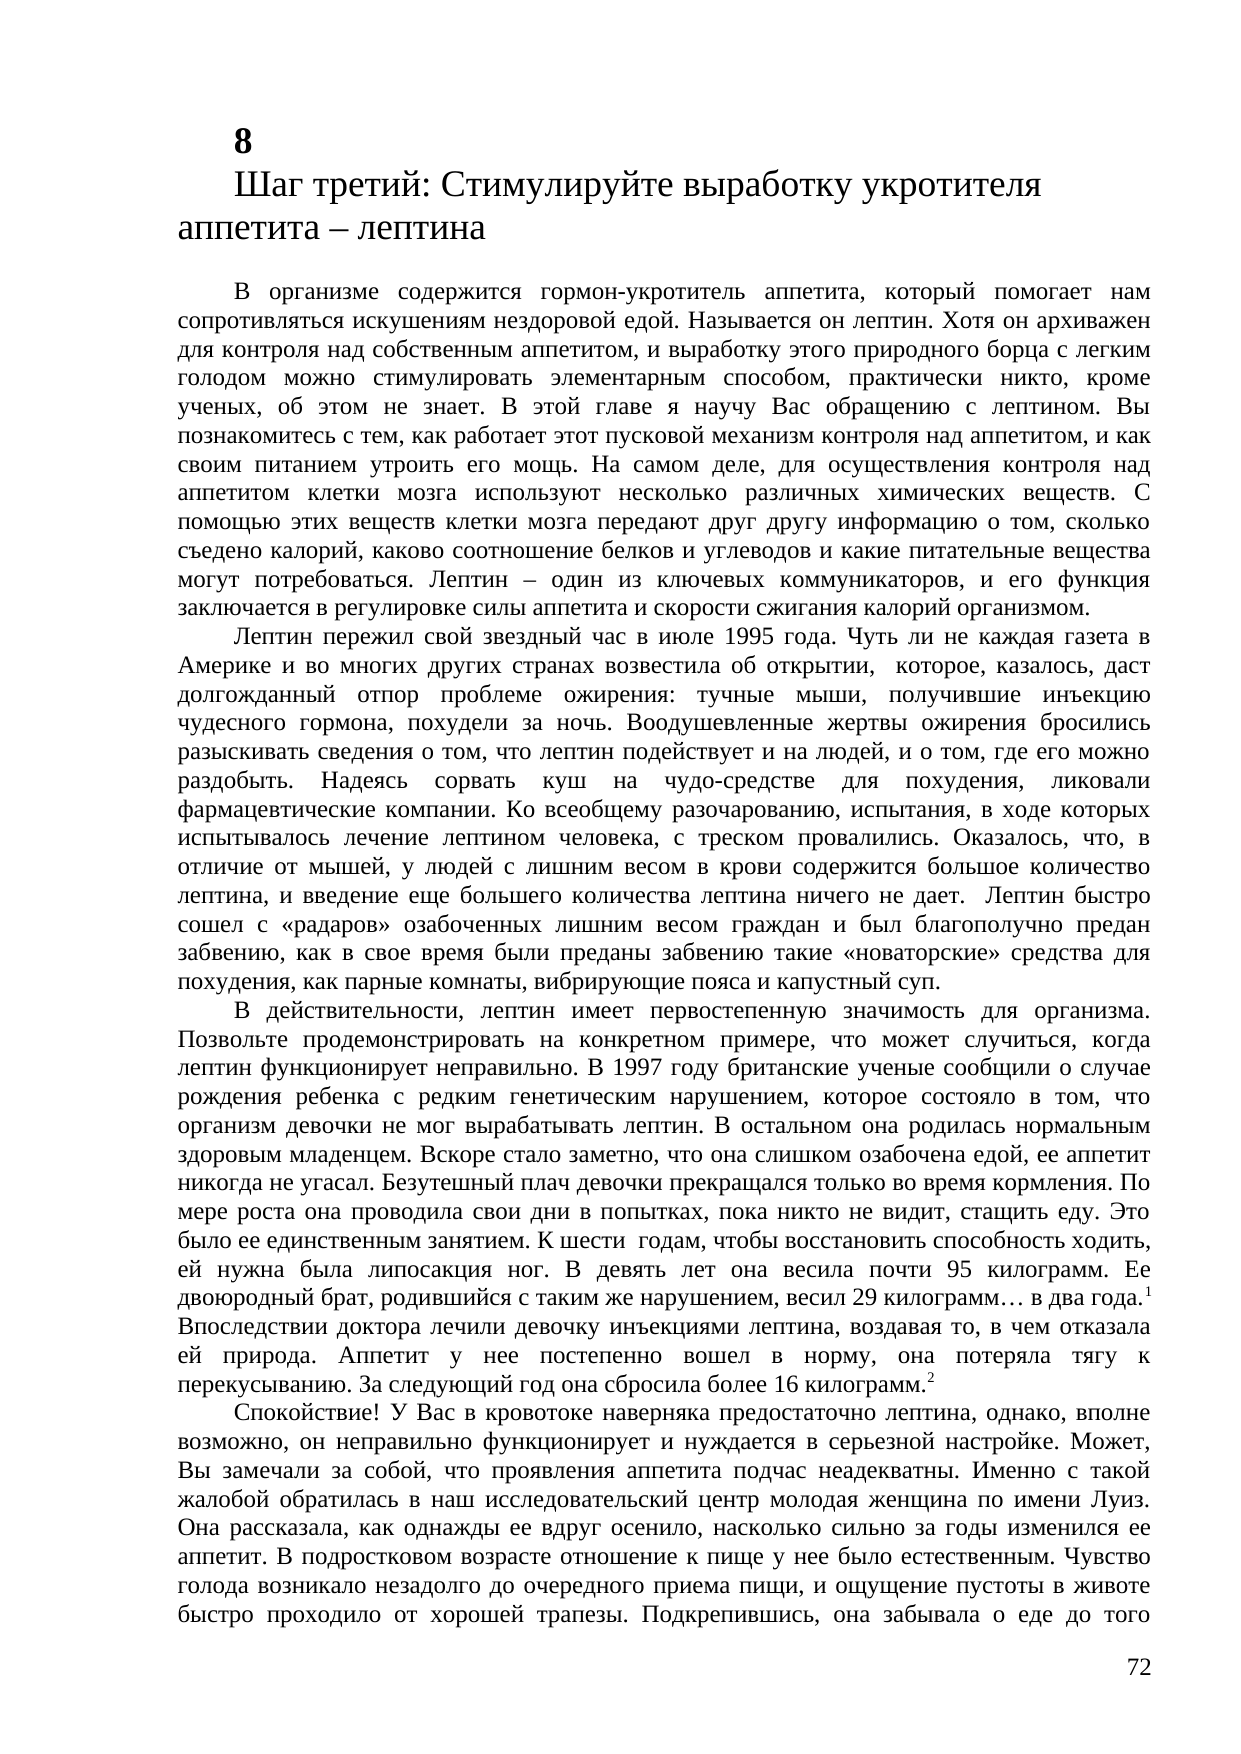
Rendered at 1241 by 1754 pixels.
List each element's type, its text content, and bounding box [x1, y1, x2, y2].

text Лептин пережил свой звездный час в июле 1995 года. Чуть ли не каждая газета в Америке и во многих других странах возвестила об открытии, которое, казалось, даст долгожданный отпор проблеме ожирения: тучные мыши, получившие инъекцию чудесного гормона, похудели за ночь. Воодушевленные жертвы ожирения бросились разыскивать сведения о том, что лептин подействует и на людей, и о том, где его можно раздобыть. Надеясь сорвать куш на чудо-средстве для похудения, ликовали фармацевтические компании. Ко всеобщему разочарованию, испытания, в ходе которых испытывалось лечение лептином человека, с треском провалились. Оказалось, что, в отличие от мышей, у людей с лишним весом в крови содержится большое количество лептина, и введение еще большего количества лептина ничего не дает. Лептин быстро сошел с «радаров» озабоченных лишним весом граждан и был благополучно предан забвению, как в свое время были преданы забвению такие «новаторские» средства для похудения, как парные комнаты, вибрирующие пояса и капустный суп. [177, 621, 1152, 995]
text Спокойствие! У Вас в кровотоке наверняка предостаточно лептина, однако, вполне возможно, он неправильно функционирует и нуждается в серьезной настройке. Может, Вы замечали за собой, что проявления аппетита подчас неадекватны. Именно с такой жалобой обратилась в наш исследовательский центр молодая женщина по имени Луиз. Она рассказала, как однажды ее вдруг осенило, насколько сильно за годы изменился ее аппетит. В подростковом возрасте отношение к пище у нее было естественным. Чувство голода возникало незадолго до очередного приема пищи, и ощущение пустоты в животе быстро проходило от хорошей трапезы. Подкрепившись, она забывала о еде до того [177, 1397, 1152, 1627]
text 8 [177, 118, 1152, 161]
text В организме содержится гормон-укротитель аппетита, который помогает нам сопротивляться искушениям нездоровой едой. Называется он лептин. Хотя он архиважен для контроля над собственным аппетитом, и выработку этого природного борца с легким голодом можно стимулировать элементарным способом, практически никто, кроме ученых, об этом не знает. В этой главе я научу Вас обращению с лептином. Вы познакомитесь с тем, как работает этот пусковой механизм контроля над аппетитом, и как своим питанием утроить его мощь. На самом деле, для осуществления контроля над аппетитом клетки мозга используют несколько различных химических веществ. С помощью этих веществ клетки мозга передают друг другу информацию о том, сколько съедено калорий, каково соотношение белков и углеводов и какие питательные вещества могут потребоваться. Лептин – один из ключевых коммуникаторов, и его функция заключается в регулировке силы аппетита и скорости сжигания калорий организмом. [177, 276, 1152, 621]
text В действительности, лептин имеет первостепенную значимость для организма. Позвольте продемонстрировать на конкретном примере, что может случиться, когда лептин функционирует неправильно. В 1997 году британские ученые сообщили о случае рождения ребенка с редким генетическим нарушением, которое состояло в том, что организм девочки не мог вырабатывать лептин. В остальном она родилась нормальным здоровым младенцем. Вскоре стало заметно, что она слишком озабочена едой, ее аппетит никогда не угасал. Безутешный плач девочки прекращался только во время кормления. По мере роста она проводила свои дни в попытках, пока никто не видит, стащить еду. Это было ее единственным занятием. К шести годам, чтобы восстановить способность ходить, ей нужна была липосакция ног. В девять лет она весила почти 95 килограмм. Ее двоюродный брат, родившийся с таким же нарушением, весил 29 килограмм… в два года.1 Впоследствии доктора лечили девочку инъекциями лептина, воздавая то, в чем отказала ей природа. Аппетит у нее постепенно вошел в норму, она потеряла тягу к перекусыванию. За следующий год она сбросила более 16 килограмм.2 [177, 995, 1152, 1397]
subtitle Шаг третий: Стимулируйте выработку укротителя аппетита – лептина [177, 161, 1152, 247]
